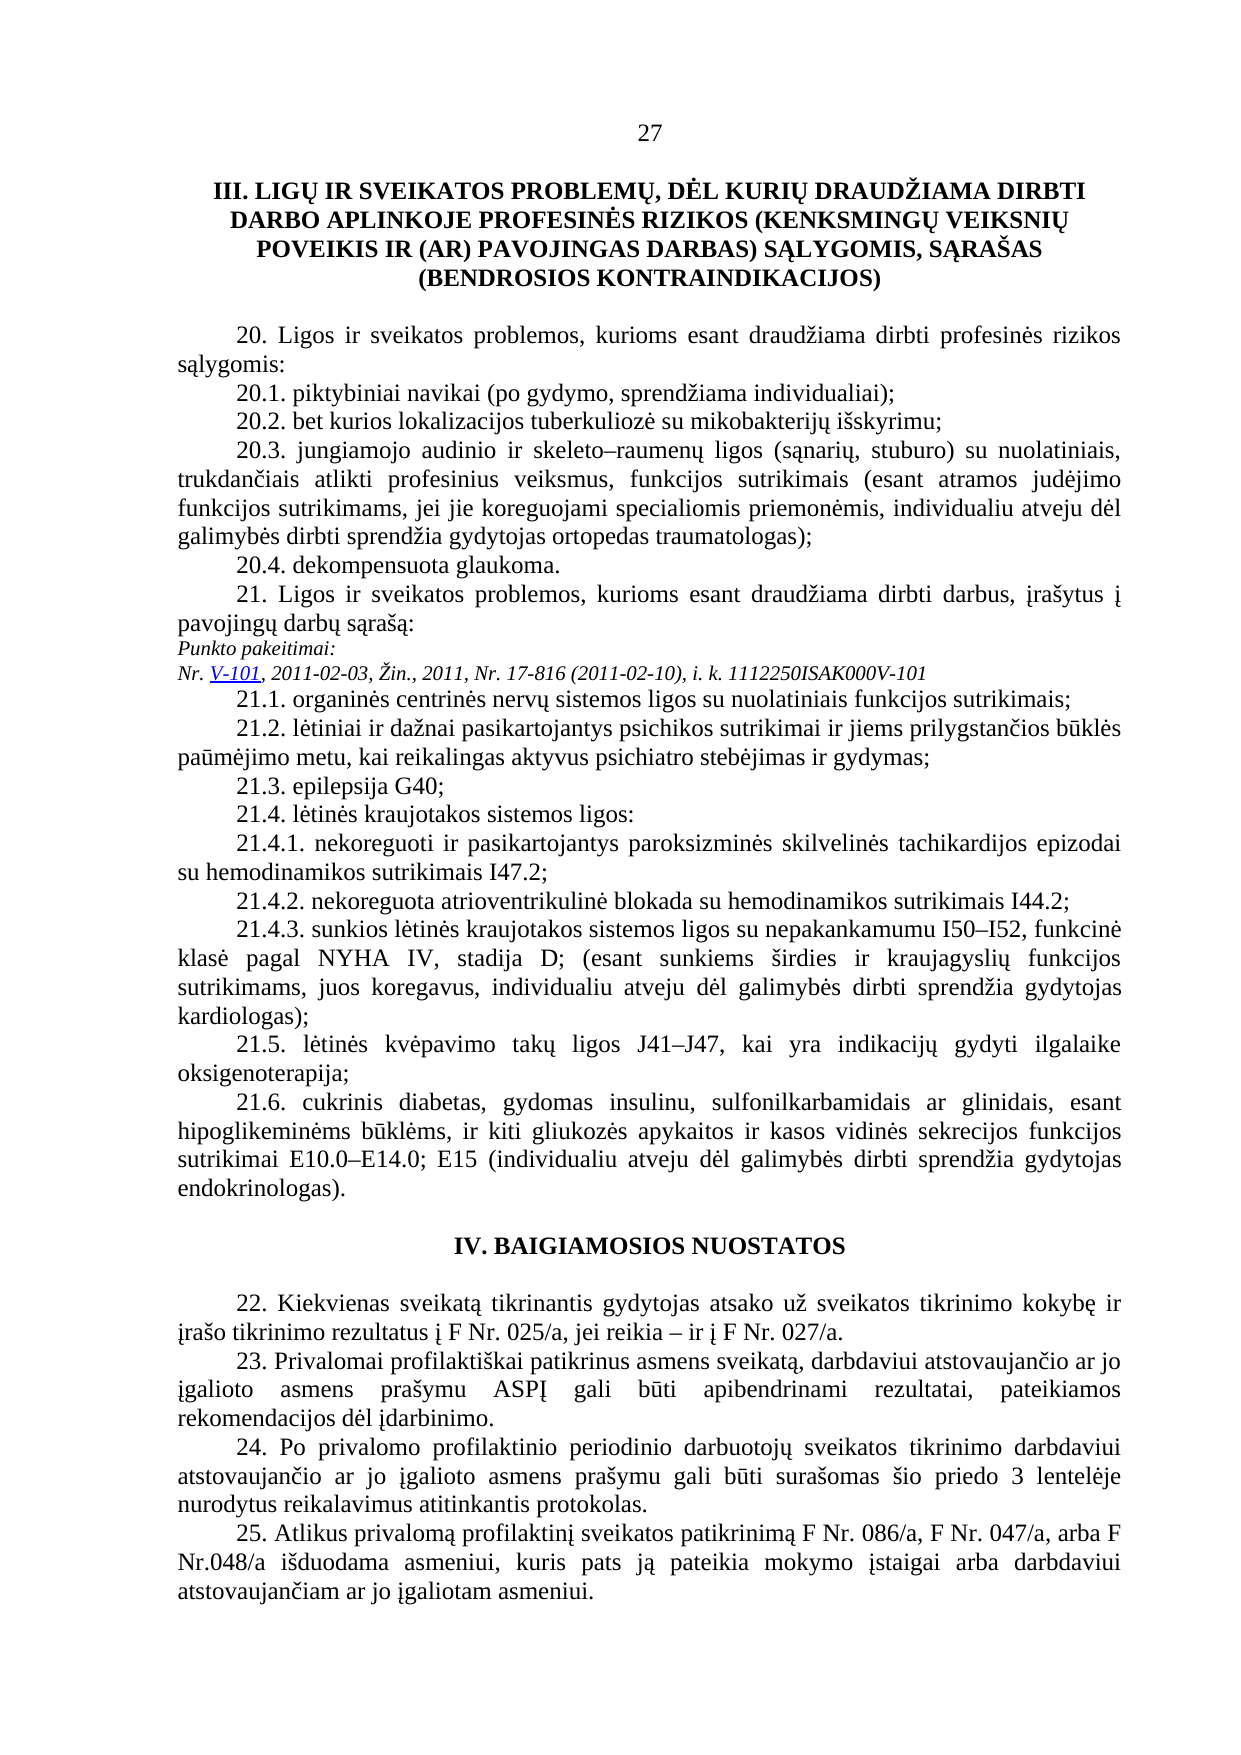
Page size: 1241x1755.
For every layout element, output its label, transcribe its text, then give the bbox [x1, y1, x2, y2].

text 21.2. lėtiniai ir dažnai pasikartojantys psichikos sutrikimai ir jiems prilygstančios būklės paūmėjimo metu, kai reikalingas aktyvus psichiatro stebėjimas ir gydymas; [177, 713, 1122, 771]
text 21.5. lėtinės kvėpavimo takų ligos J41–J47, kai yra indikacijų gydyti ilgalaike oksigenoterapija; [177, 1029, 1122, 1087]
text 23. Privalomai profilaktiškai patikrinus asmens sveikatą, darbdaviui atstovaujančio ar jo įgalioto asmens prašymu ASPĮ gali būti apibendrinami rezultatai, pateikiamos rekomendacijos dėl įdarbinimo. [177, 1346, 1122, 1432]
text 21.4.1. nekoreguoti ir pasikartojantys paroksizminės skilvelinės tachikardijos epizodai su hemodinamikos sutrikimais I47.2; [177, 828, 1122, 886]
text 25. Atlikus privalomą profilaktinį sveikatos patikrinimą F Nr. 086/a, F Nr. 047/a, arba F Nr.048/a išduodama asmeniui, kuris pats ją pateikia mokymo įstaigai arba darbdaviui atstovaujančiam ar jo įgaliotam asmeniui. [177, 1518, 1122, 1604]
text Punkto pakeitimai: [177, 636, 1122, 660]
text Nr. V-101, 2011-02-03, Žin., 2011, Nr. 17-816 (2011-02-10), i. k. 1112250ISAK000V-101 [177, 660, 1122, 684]
text 20.4. dekompensuota glaukoma. [177, 550, 1122, 579]
text 24. Po privalomo profilaktinio periodinio darbuotojų sveikatos tikrinimo darbdaviui atstovaujančio ar jo įgalioto asmens prašymu gali būti surašomas šio priedo 3 lentelėje nurodytus reikalavimus atitinkantis protokolas. [177, 1432, 1122, 1518]
text 20.3. jungiamojo audinio ir skeleto–raumenų ligos (sąnarių, stuburo) su nuolatiniais, trukdančiais atlikti profesinius veiksmus, funkcijos sutrikimais (esant atramos judėjimo funkcijos sutrikimams, jei jie koreguojami specialiomis priemonėmis, individualiu atveju dėl galimybės dirbti sprendžia gydytojas ortopedas traumatologas); [177, 435, 1122, 550]
text 21.1. organinės centrinės nervų sistemos ligos su nuolatiniais funkcijos sutrikimais; [177, 684, 1122, 713]
text IV. baigiamosios nuostatos [177, 1231, 1122, 1259]
text 21.4.2. nekoreguota atrioventrikulinė blokada su hemodinamikos sutrikimais I44.2; [177, 886, 1122, 914]
text III. LIGŲ IR SVEIKATOS PROBLEMŲ, DĖL KURIŲ DRAUDŽIAMA DIRBTI DARBO APLINKOJE PROFESINĖS RIZIKOS (KENKSMINGŲ VEIKSNIŲ POVEIKIS IR (AR) PAVOJINGAS DARBAS) SĄLYGOMIS, SĄRAŠAS (BENDROSIOS KONTRAINDIKACIJOS) [177, 176, 1122, 291]
text 20. Ligos ir sveikatos problemos, kurioms esant draudžiama dirbti profesinės rizikos sąlygomis: [177, 320, 1122, 378]
text 21.6. cukrinis diabetas, gydomas insulinu, sulfonilkarbamidais ar glinidais, esant hipoglikeminėms būklėms, ir kiti gliukozės apykaitos ir kasos vidinės sekrecijos funkcijos sutrikimai E10.0–E14.0; E15 (individualiu atveju dėl galimybės dirbti sprendžia gydytojas endokrinologas). [177, 1087, 1122, 1202]
text 20.2. bet kurios lokalizacijos tuberkuliozė su mikobakterijų išskyrimu; [177, 406, 1122, 435]
text 21.4. lėtinės kraujotakos sistemos ligos: [177, 799, 1122, 828]
text 22. Kiekvienas sveikatą tikrinantis gydytojas atsako už sveikatos tikrinimo kokybę ir įrašo tikrinimo rezultatus į F Nr. 025/a, jei reikia – ir į F Nr. 027/a. [177, 1288, 1122, 1346]
text 21.4.3. sunkios lėtinės kraujotakos sistemos ligos su nepakankamumu I50–I52, funkcinė klasė pagal NYHA IV, stadija D; (esant sunkiems širdies ir kraujagyslių funkcijos sutrikimams, juos koregavus, individualiu atveju dėl galimybės dirbti sprendžia gydytojas kardiologas); [177, 914, 1122, 1029]
text 21.3. epilepsija G40; [177, 771, 1122, 799]
text 20.1. piktybiniai navikai (po gydymo, sprendžiama individualiai); [177, 378, 1122, 406]
text 21. Ligos ir sveikatos problemos, kurioms esant draudžiama dirbti darbus, įrašytus į pavojingų darbų sąrašą: [177, 579, 1122, 636]
